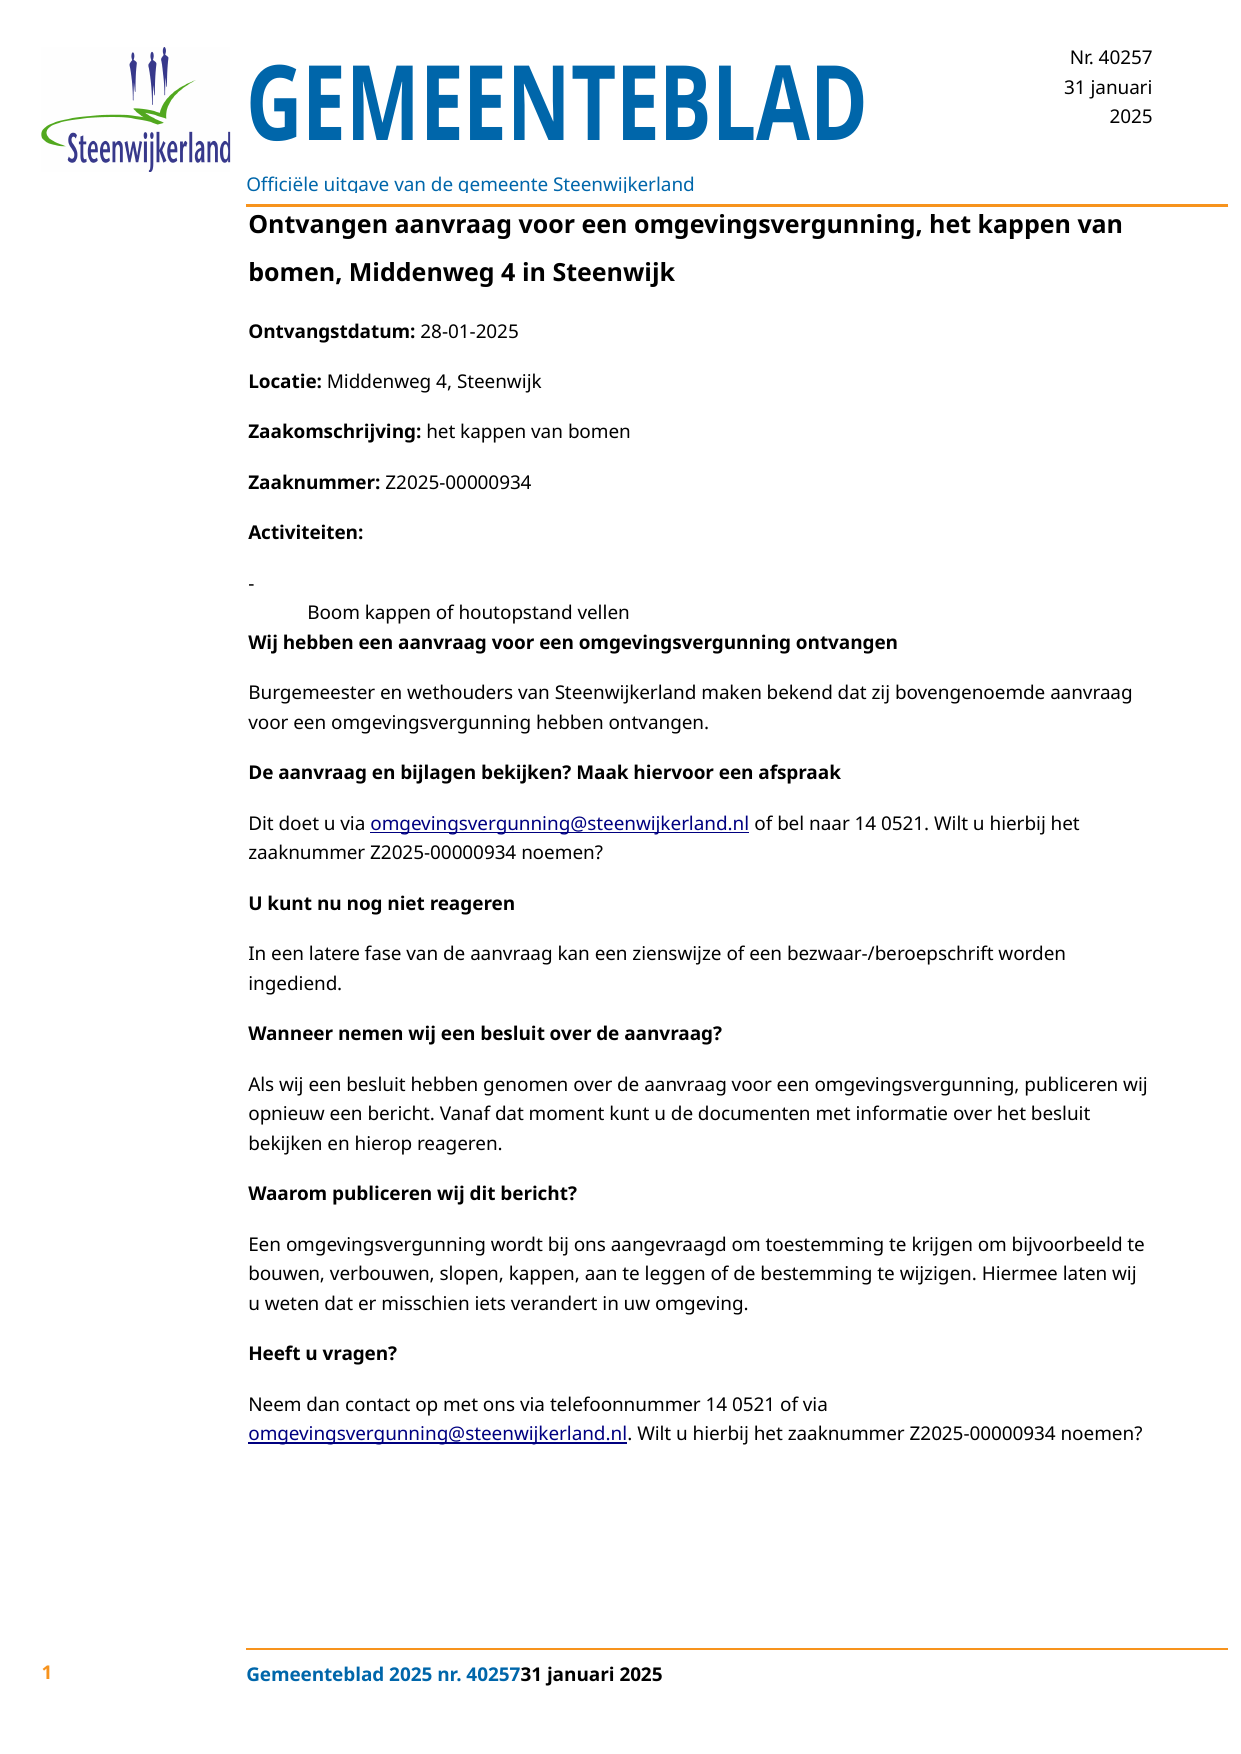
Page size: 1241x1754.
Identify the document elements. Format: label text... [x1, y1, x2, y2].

text In een latere fase van de aanvraag kan een zienswijze of een bezwaar-/beroepschrift worden ingediend. [248, 940, 1152, 996]
text U kunt nu nog niet reageren [248, 890, 1152, 916]
text Ontvangen aanvraag voor een omgevingsvergunning, het kappen van bomen, Middenweg 4 in Steenwijk [248, 207, 1152, 288]
text Activiteiten: [248, 519, 1152, 545]
text Locatie: Middenweg 4, Steenwijk [248, 368, 1152, 394]
text Dit doet u via omgevingsvergunning@steenwijkerland.nl of bel naar 14 0521. Wilt u hierbij het zaaknummer Z2025-00000934 noemen? [248, 810, 1152, 865]
list Boom kappen of houtopstand vellen [248, 599, 1152, 625]
picture [41, 47, 231, 172]
text Een omgevingsvergunning wordt bij ons aangevraagd om toestemming te krijgen om bijvoorbeeld te bouwen, verbouwen, slopen, kappen, aan te leggen of de bestemming te wijzigen. Hiermee laten wij u weten dat er misschien iets verandert in uw omgeving. [248, 1231, 1152, 1316]
text Ontvangstdatum: 28-01-2025 [248, 318, 1152, 344]
text Wanneer nemen wij een besluit over de aanvraag? [248, 1020, 1152, 1046]
text Zaakomschrijving: het kappen van bomen [248, 419, 1152, 444]
text Heeft u vragen? [248, 1340, 1152, 1366]
text Zaaknummer: Z2025-00000934 [248, 469, 1152, 495]
text Burgemeester en wethouders van Steenwijkerland maken bekend dat zij bovengenoemde aanvraag voor een omgevingsvergunning hebben ontvangen. [248, 679, 1152, 735]
text Als wij een besluit hebben genomen over de aanvraag voor een omgevingsvergunning, publiceren wij opnieuw een bericht. Vanaf dat moment kunt u de documenten met informatie over het besluit bekijken en hierop reageren. [248, 1071, 1152, 1156]
text Waarom publiceren wij dit bericht? [248, 1180, 1152, 1206]
text Neem dan contact op met ons via telefoonnummer 14 0521 of via omgevingsvergunning@steenwijkerland.nl. Wilt u hierbij het zaaknummer Z2025-00000934 noemen? [248, 1391, 1152, 1446]
text Wij hebben een aanvraag voor een omgevingsvergunning ontvangen [248, 629, 1152, 655]
text De aanvraag en bijlagen bekijken? Maak hiervoor een afspraak [248, 759, 1152, 785]
